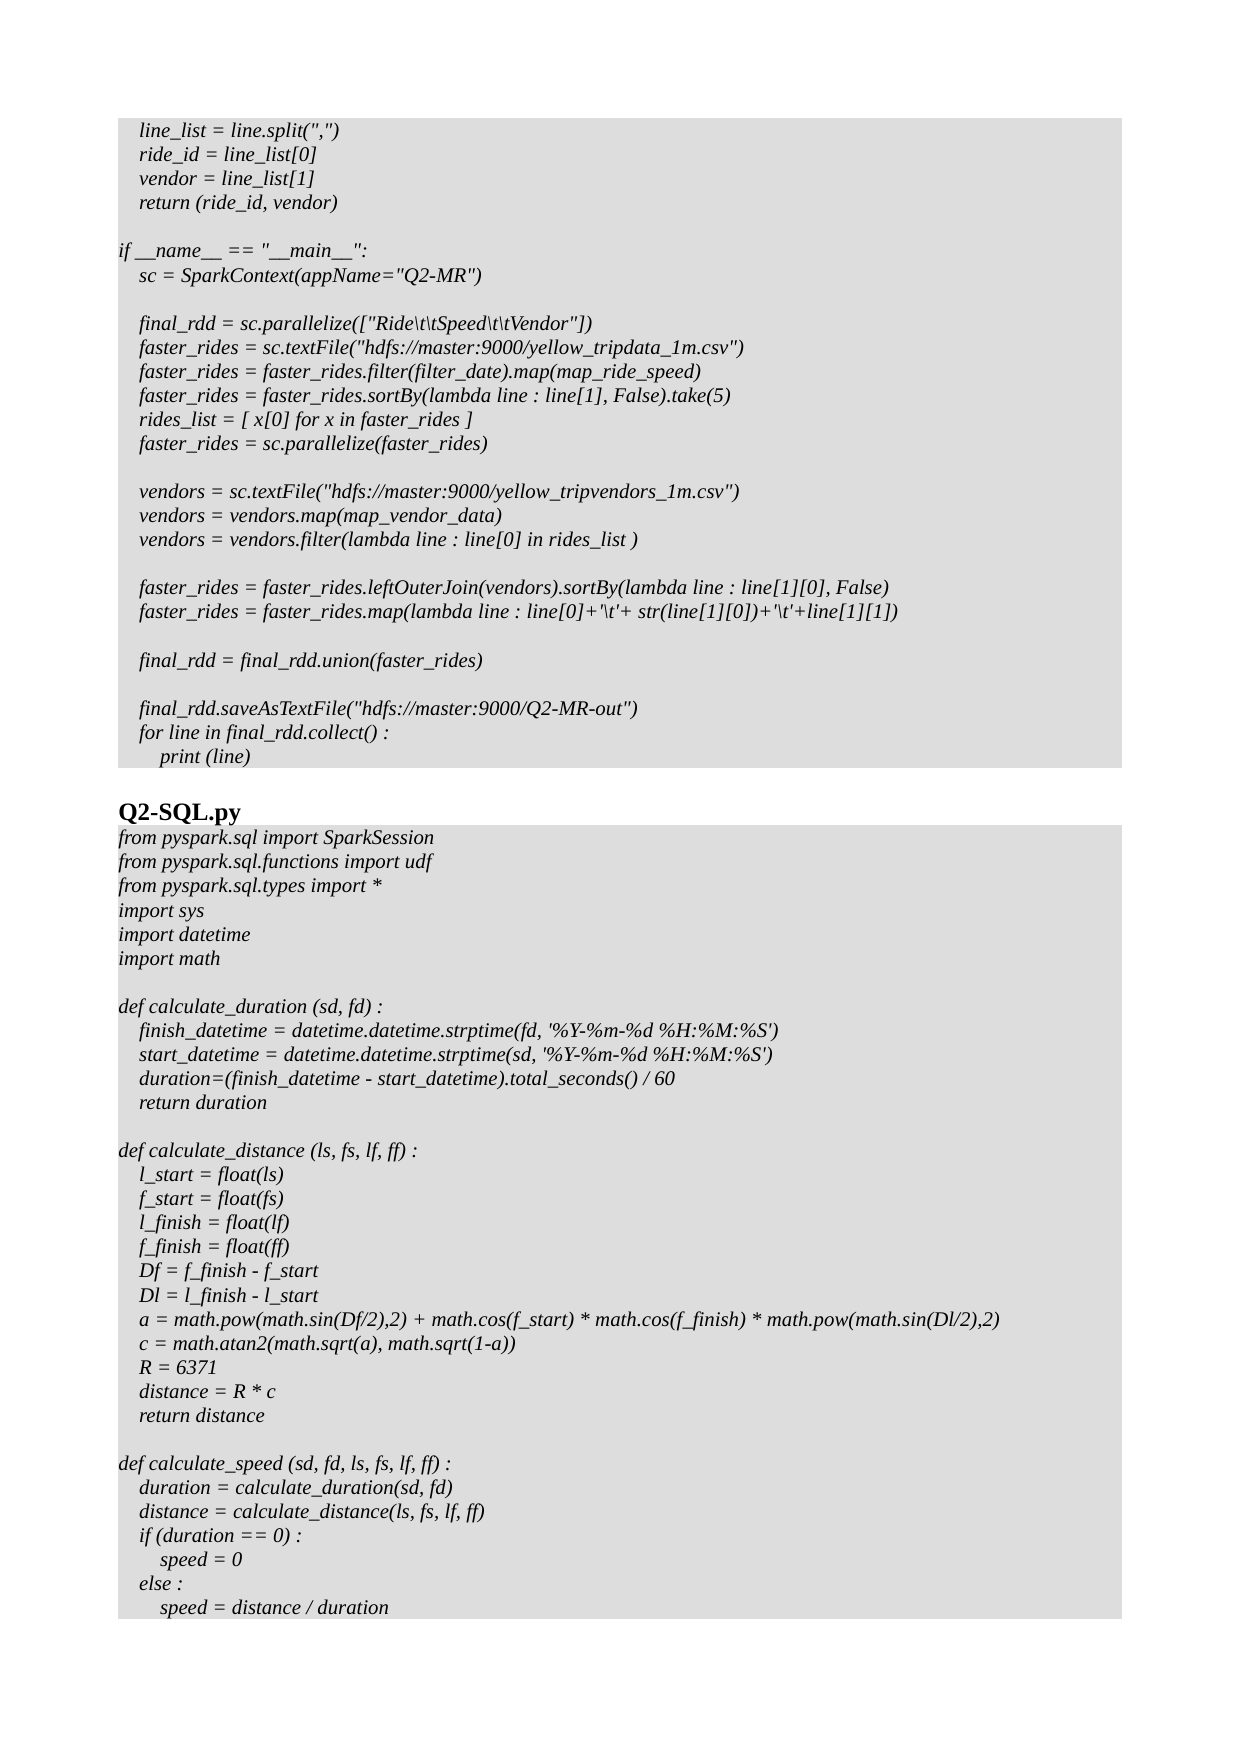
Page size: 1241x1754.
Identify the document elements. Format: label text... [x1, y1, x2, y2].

text return distance [118, 1403, 1122, 1427]
text from pyspark.sql import SparkSession [118, 825, 1122, 849]
text faster_rides = sc.textFile("hdfs://master:9000/yellow_tripdata_1m.csv") [118, 335, 1122, 359]
text if (duration == 0) : [118, 1523, 1122, 1547]
text else : [118, 1571, 1122, 1595]
text print (line) [118, 744, 1122, 768]
text return (ride_id, vendor) [118, 190, 1122, 214]
text Df = f_finish - f_start [118, 1258, 1122, 1282]
text faster_rides = faster_rides.filter(filter_date).map(map_ride_speed) [118, 359, 1122, 383]
text speed = 0 [118, 1547, 1122, 1571]
text duration=(finish_datetime - start_datetime).total_seconds() / 60 [118, 1066, 1122, 1090]
text Q2-SQL.py [118, 797, 1122, 825]
text from pyspark.sql.functions import udf [118, 849, 1122, 873]
text vendors = sc.textFile("hdfs://master:9000/yellow_tripvendors_1m.csv") [118, 479, 1122, 503]
text import sys [118, 897, 1122, 922]
text Dl = l_finish - l_start [118, 1282, 1122, 1307]
text line_list = line.split(",") [118, 118, 1122, 142]
text l_finish = float(lf) [118, 1210, 1122, 1234]
text a = math.pow(math.sin(Df/2),2) + math.cos(f_start) * math.cos(f_finish) * math.pow(math.sin(Dl/2),2) [118, 1307, 1122, 1331]
text import math [118, 946, 1122, 970]
text def calculate_distance (ls, fs, lf, ff) : [118, 1138, 1122, 1162]
text f_finish = float(ff) [118, 1234, 1122, 1258]
text c = math.atan2(math.sqrt(a), math.sqrt(1-a)) [118, 1331, 1122, 1355]
text faster_rides = faster_rides.map(lambda line : line[0]+'\t'+ str(line[1][0])+'\t'+line[1][1]) [118, 599, 1122, 623]
text def calculate_duration (sd, fd) : [118, 994, 1122, 1018]
text ride_id = line_list[0] [118, 142, 1122, 166]
text vendors = vendors.filter(lambda line : line[0] in rides_list ) [118, 527, 1122, 551]
text speed = distance / duration [118, 1595, 1122, 1619]
text duration = calculate_duration(sd, fd) [118, 1475, 1122, 1499]
text final_rdd = sc.parallelize(["Ride\t\tSpeed\t\tVendor"]) [118, 311, 1122, 335]
text return duration [118, 1090, 1122, 1114]
text f_start = float(fs) [118, 1186, 1122, 1210]
text faster_rides = faster_rides.sortBy(lambda line : line[1], False).take(5) [118, 383, 1122, 407]
text for line in final_rdd.collect() : [118, 720, 1122, 744]
text final_rdd = final_rdd.union(faster_rides) [118, 647, 1122, 672]
text distance = calculate_distance(ls, fs, lf, ff) [118, 1499, 1122, 1523]
text import datetime [118, 922, 1122, 946]
text from pyspark.sql.types import * [118, 873, 1122, 897]
text finish_datetime = datetime.datetime.strptime(fd, '%Y-%m-%d %H:%M:%S') [118, 1018, 1122, 1042]
text faster_rides = faster_rides.leftOuterJoin(vendors).sortBy(lambda line : line[1][0], False) [118, 575, 1122, 599]
text start_datetime = datetime.datetime.strptime(sd, '%Y-%m-%d %H:%M:%S') [118, 1042, 1122, 1066]
text def calculate_speed (sd, fd, ls, fs, lf, ff) : [118, 1451, 1122, 1475]
text rides_list = [ x[0] for x in faster_rides ] [118, 407, 1122, 431]
text sc = SparkContext(appName="Q2-MR") [118, 262, 1122, 287]
text final_rdd.saveAsTextFile("hdfs://master:9000/Q2-MR-out") [118, 696, 1122, 720]
text l_start = float(ls) [118, 1162, 1122, 1186]
text vendor = line_list[1] [118, 166, 1122, 190]
text distance = R * c [118, 1379, 1122, 1403]
text vendors = vendors.map(map_vendor_data) [118, 503, 1122, 527]
text if __name__ == "__main__": [118, 238, 1122, 262]
text faster_rides = sc.parallelize(faster_rides) [118, 431, 1122, 455]
text R = 6371 [118, 1355, 1122, 1379]
